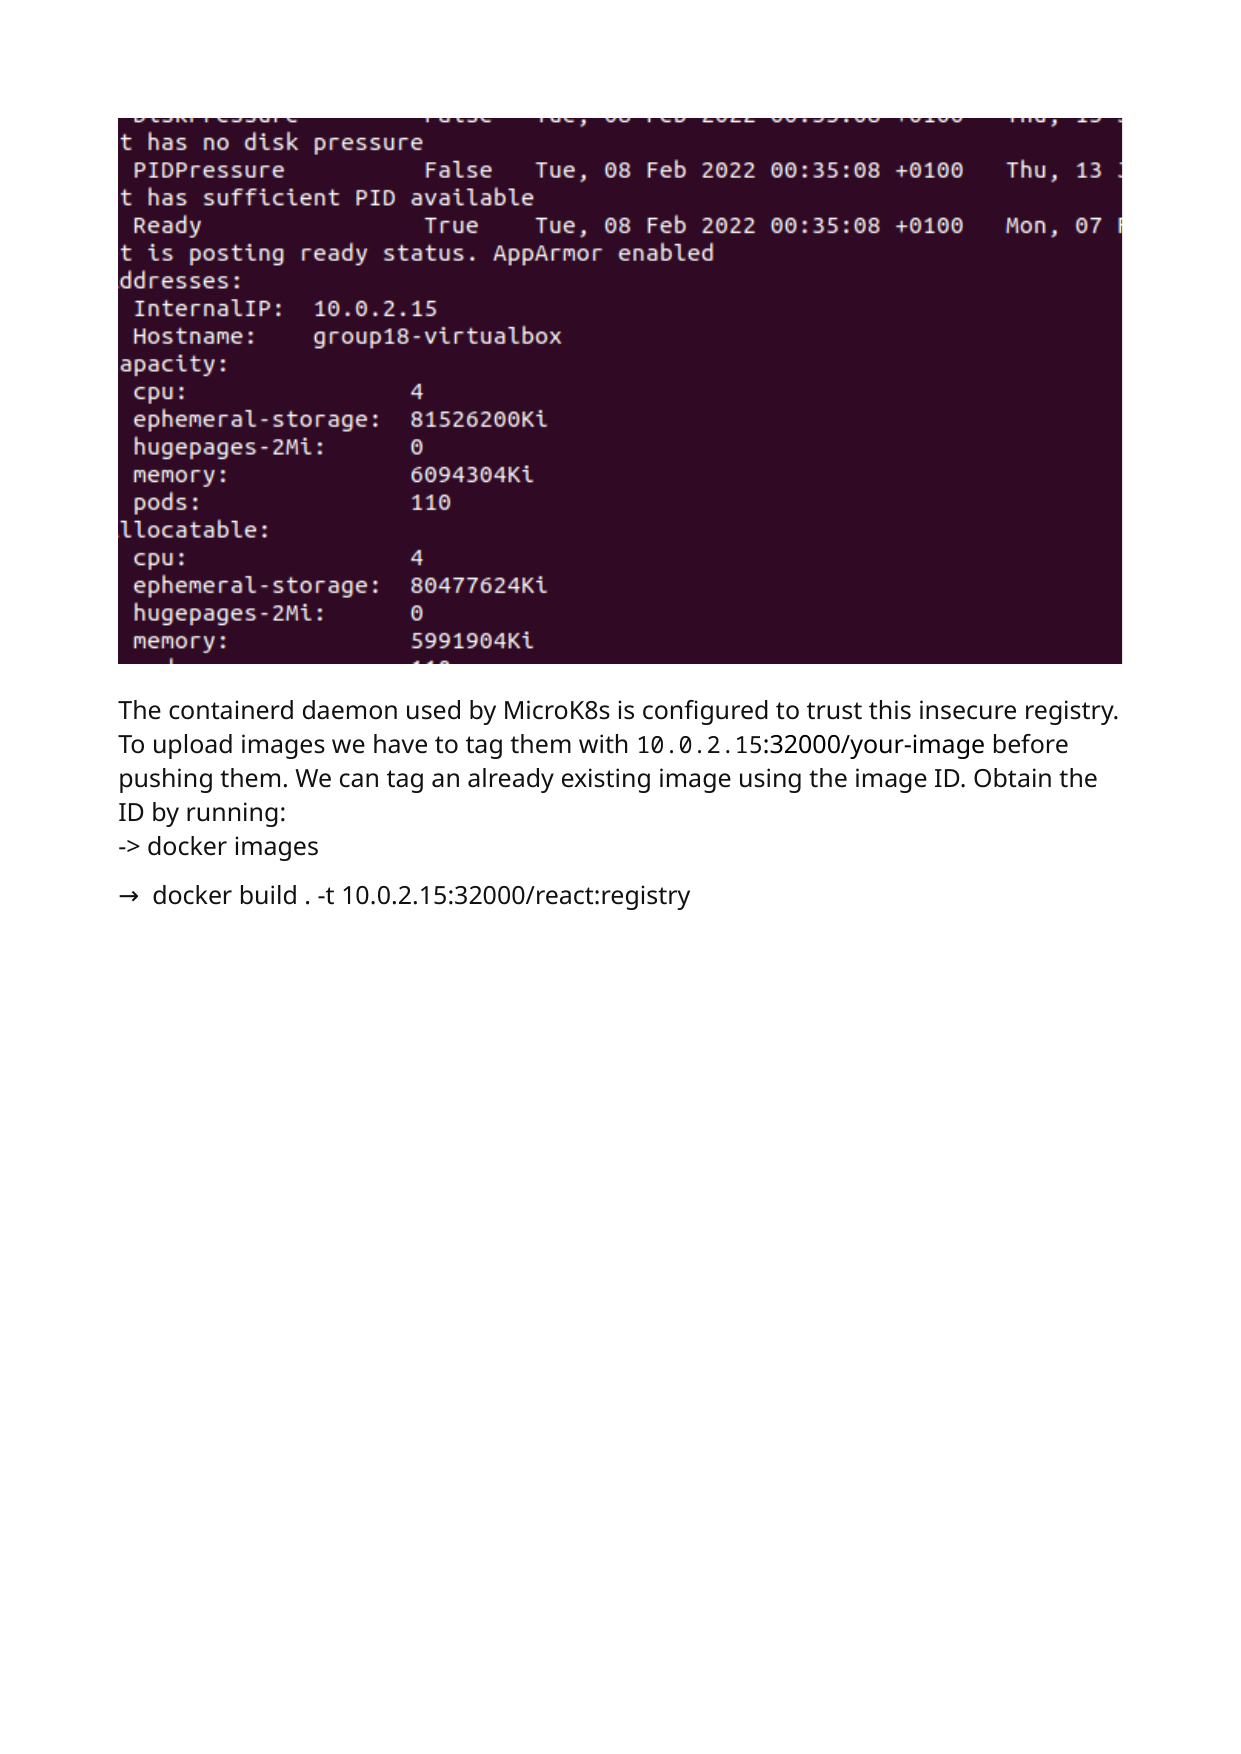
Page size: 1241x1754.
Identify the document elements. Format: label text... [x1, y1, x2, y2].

text The containerd daemon used by MicroK8s is configured to trust this insecure registry. To upload images we have to tag them with 10.0.2.15:32000/your-image before pushing them. We can tag an already existing image using the image ID. Obtain the ID by running: [118, 693, 1122, 829]
text → docker build . -t 10.0.2.15:32000/react:registry [118, 877, 1122, 912]
text -> docker images [118, 829, 1122, 863]
picture [118, 118, 1123, 664]
